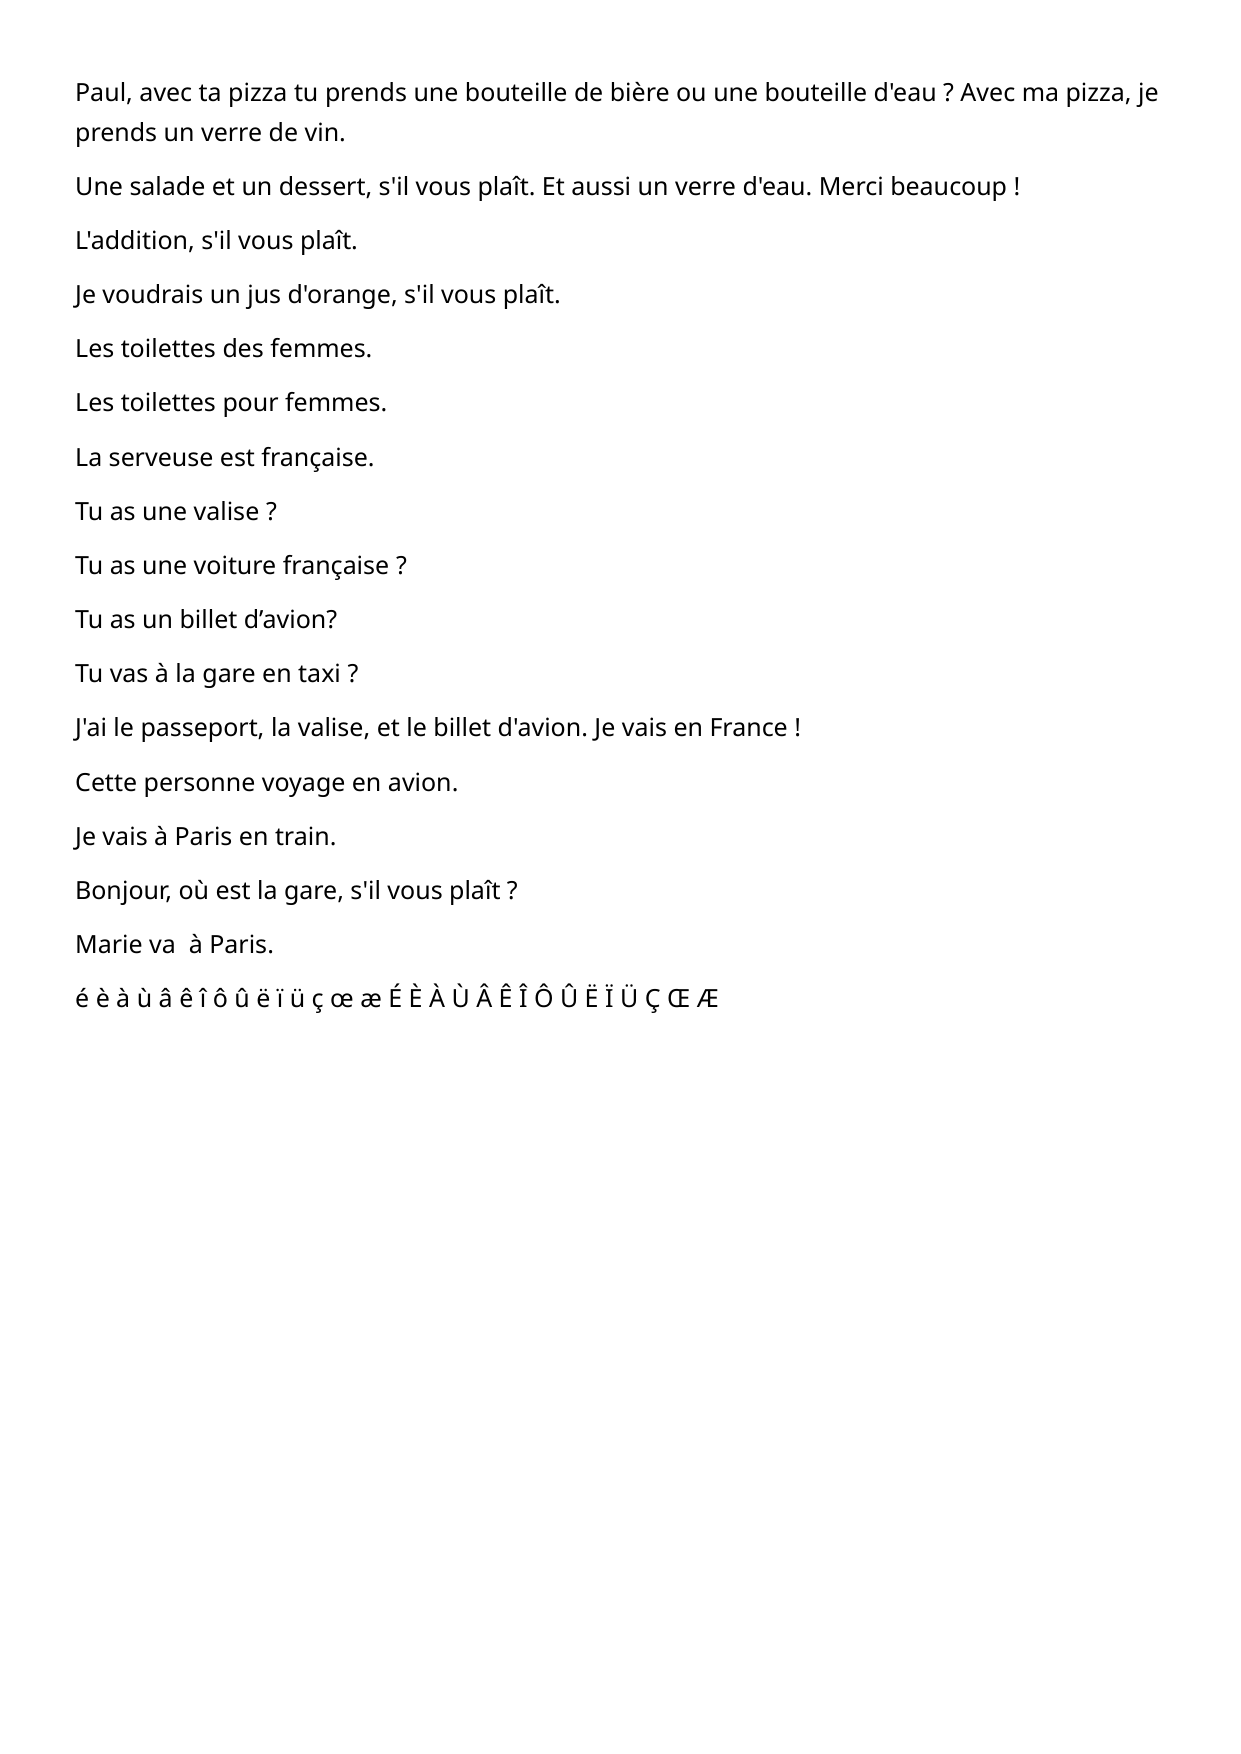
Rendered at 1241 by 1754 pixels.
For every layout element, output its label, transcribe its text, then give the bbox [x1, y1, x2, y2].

text Une salade et un dessert, s'il vous plaît. Et aussi un verre d'eau. Merci beaucoup ! [75, 168, 1165, 202]
text é è à ù â ê î ô û ë ï ü ç œ æ É È À Ù Â Ê Î Ô Û Ë Ï Ü Ç Œ Æ [75, 981, 1165, 1015]
text Marie va à Paris. [75, 927, 1165, 961]
text Tu as une voiture française ? [75, 547, 1165, 582]
text Les toilettes pour femmes. [75, 385, 1165, 419]
text L'addition, s'il vous plaît. [75, 222, 1165, 257]
text Paul, avec ta pizza tu prends une bouteille de bière ou une bouteille d'eau ? Avec ma pizza, je prends un verre de vin. [75, 75, 1165, 148]
text Je voudrais un jus d'orange, s'il vous plaît. [75, 277, 1165, 311]
text Bonjour, où est la gare, s'il vous plaît ? [75, 872, 1165, 907]
text Les toilettes des femmes. [75, 331, 1165, 365]
text Tu vas à la gare en taxi ? [75, 656, 1165, 690]
text Cette personne voyage en avion. [75, 764, 1165, 798]
text Je vais à Paris en train. [75, 818, 1165, 852]
text Tu as une valise ? [75, 493, 1165, 527]
text J'ai le passeport, la valise, et le billet d'avion. Je vais en France ! [75, 710, 1165, 744]
text La serveuse est française. [75, 439, 1165, 473]
text Tu as un billet d’avion? [75, 602, 1165, 636]
